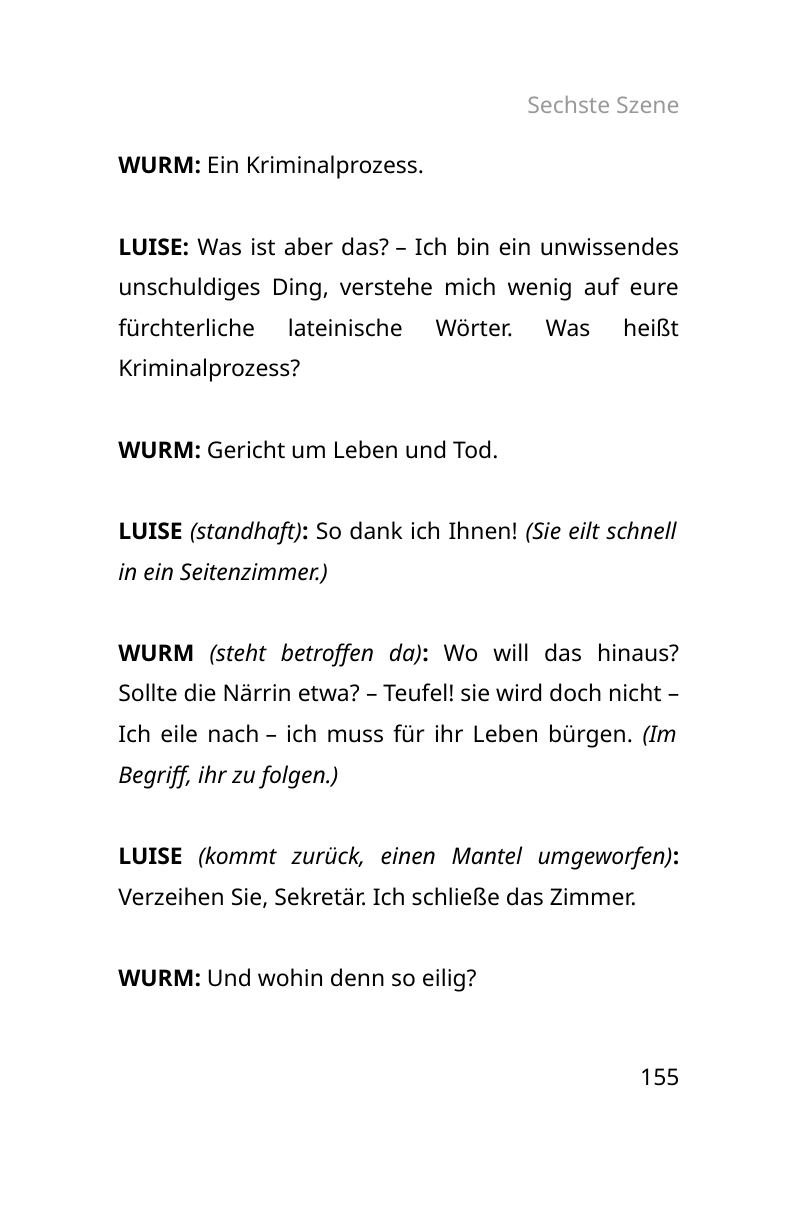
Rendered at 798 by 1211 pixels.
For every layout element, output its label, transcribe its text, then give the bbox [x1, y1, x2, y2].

text LUISE: Was ist aber das? – Ich bin ein unwissendes unschuldiges Ding, verstehe mich wenig auf eure fürchterliche lateinische Wörter. Was heißt Kriminalprozess? [118, 202, 679, 384]
text WURM: Ein Kriminalprozess. [118, 149, 679, 181]
text WURM (steht betroffen da): Wo will das hinaus? Sollte die Närrin etwa? – Teufel! sie wird doch nicht – Ich eile nach – ich muss für ihr Leben bürgen. (Im Begriff, ihr zu folgen.) [118, 608, 679, 790]
text LUISE (standhaft): So dank ich Ihnen! (Sie eilt schnell in ein Seitenzimmer.) [118, 486, 679, 587]
text WURM: Und wohin denn so eilig? [118, 933, 679, 993]
text WURM: Gericht um Leben und Tod. [118, 405, 679, 465]
text LUISE (kommt zurück, einen Mantel umgeworfen): Verzeihen Sie, Sekretär. Ich schließe das Zimmer. [118, 811, 679, 912]
